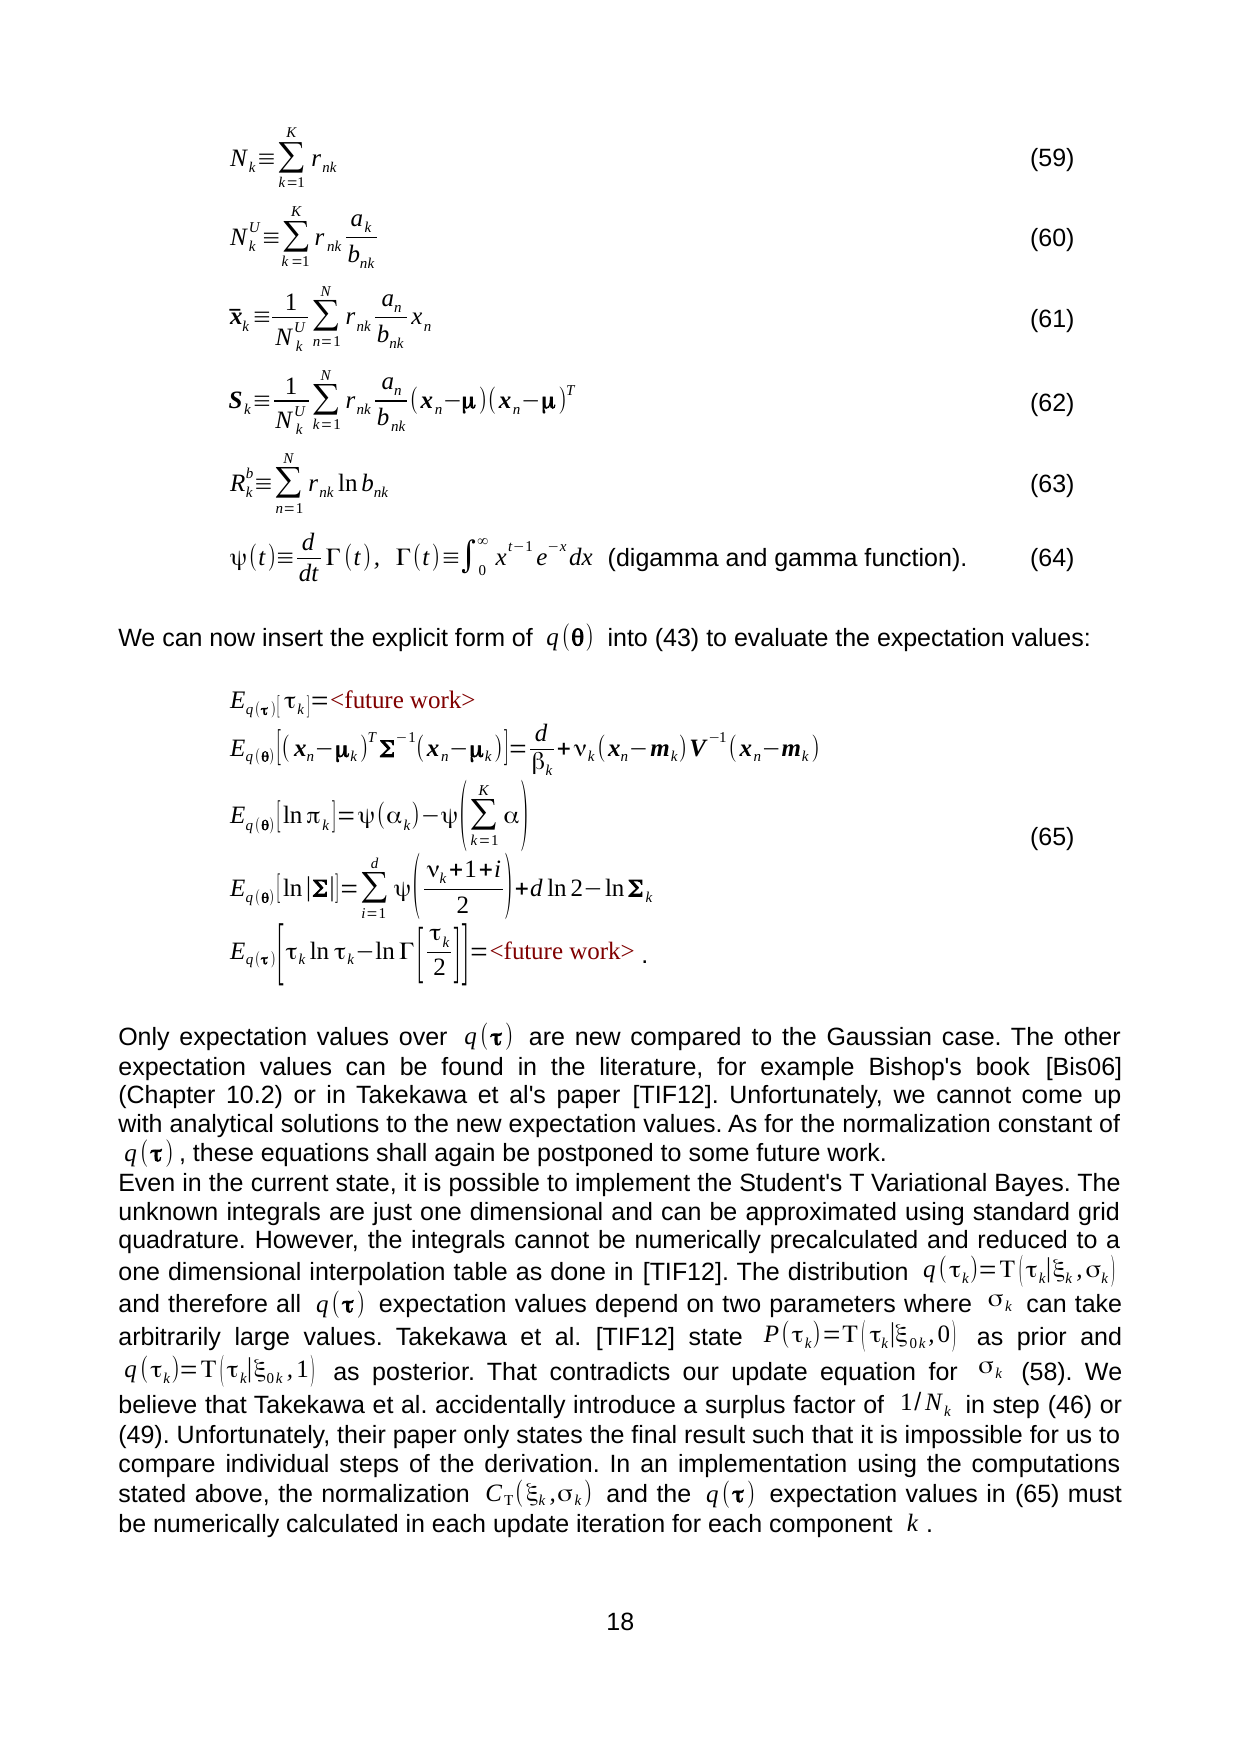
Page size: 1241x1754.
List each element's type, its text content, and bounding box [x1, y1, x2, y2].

text We can now insert the explicit form of into (43) to evaluate the expectation values: [118, 622, 1122, 652]
table_cell [217, 444, 1024, 522]
table_header [118, 118, 217, 197]
table_cell (digamma and gamma function). [217, 523, 1024, 593]
table_cell (61) [1024, 277, 1123, 360]
text Only expectation values over are new compared to the Gaussian case. The other expectation values can be found in the literature, for example Bishop's book [Bis06] (Chapter 10.2) or in Takekawa et al's paper [TIF12]. Unfortunately, we cannot come up with analytical solutions to the new expectation values. As for the normalization constant of , these equations shall again be postponed to some future work. [118, 1021, 1122, 1168]
table_header (59) [1024, 118, 1123, 197]
table_header [217, 118, 1024, 197]
table_cell (62) [1024, 360, 1123, 444]
table_cell [217, 197, 1024, 277]
table_cell [217, 360, 1024, 444]
table_cell [118, 360, 217, 444]
table_cell (63) [1024, 444, 1123, 522]
table_cell (64) [1024, 523, 1123, 593]
table_cell [118, 197, 217, 277]
text Even in the current state, it is possible to implement the Student's T Variational Bayes. The unknown integrals are just one dimensional and can be approximated using standard grid quadrature. However, the integrals cannot be numerically precalculated and reduced to a one dimensional interpolation table as done in [TIF12]. The distribution and therefore all expectation values depend on two parameters where can take arbitrarily large values. Takekawa et al. [TIF12] state as prior and as posterior. That contradicts our update equation for (58). We believe that Takekawa et al. accidentally introduce a surplus factor of in step (46) or (49). Unfortunately, their paper only states the final result such that it is impossible for us to compare individual steps of the derivation. In an implementation using the computations stated above, the normalization and the expectation values in (65) must be numerically calculated in each update iteration for each component . [118, 1168, 1122, 1538]
table_cell [217, 277, 1024, 360]
table_cell [118, 277, 217, 360]
table_cell [118, 444, 217, 522]
table_header [118, 681, 217, 993]
table_header . [217, 681, 1024, 993]
table_header (65) [1024, 681, 1123, 993]
table_cell [118, 523, 217, 593]
table_cell (60) [1024, 197, 1123, 277]
